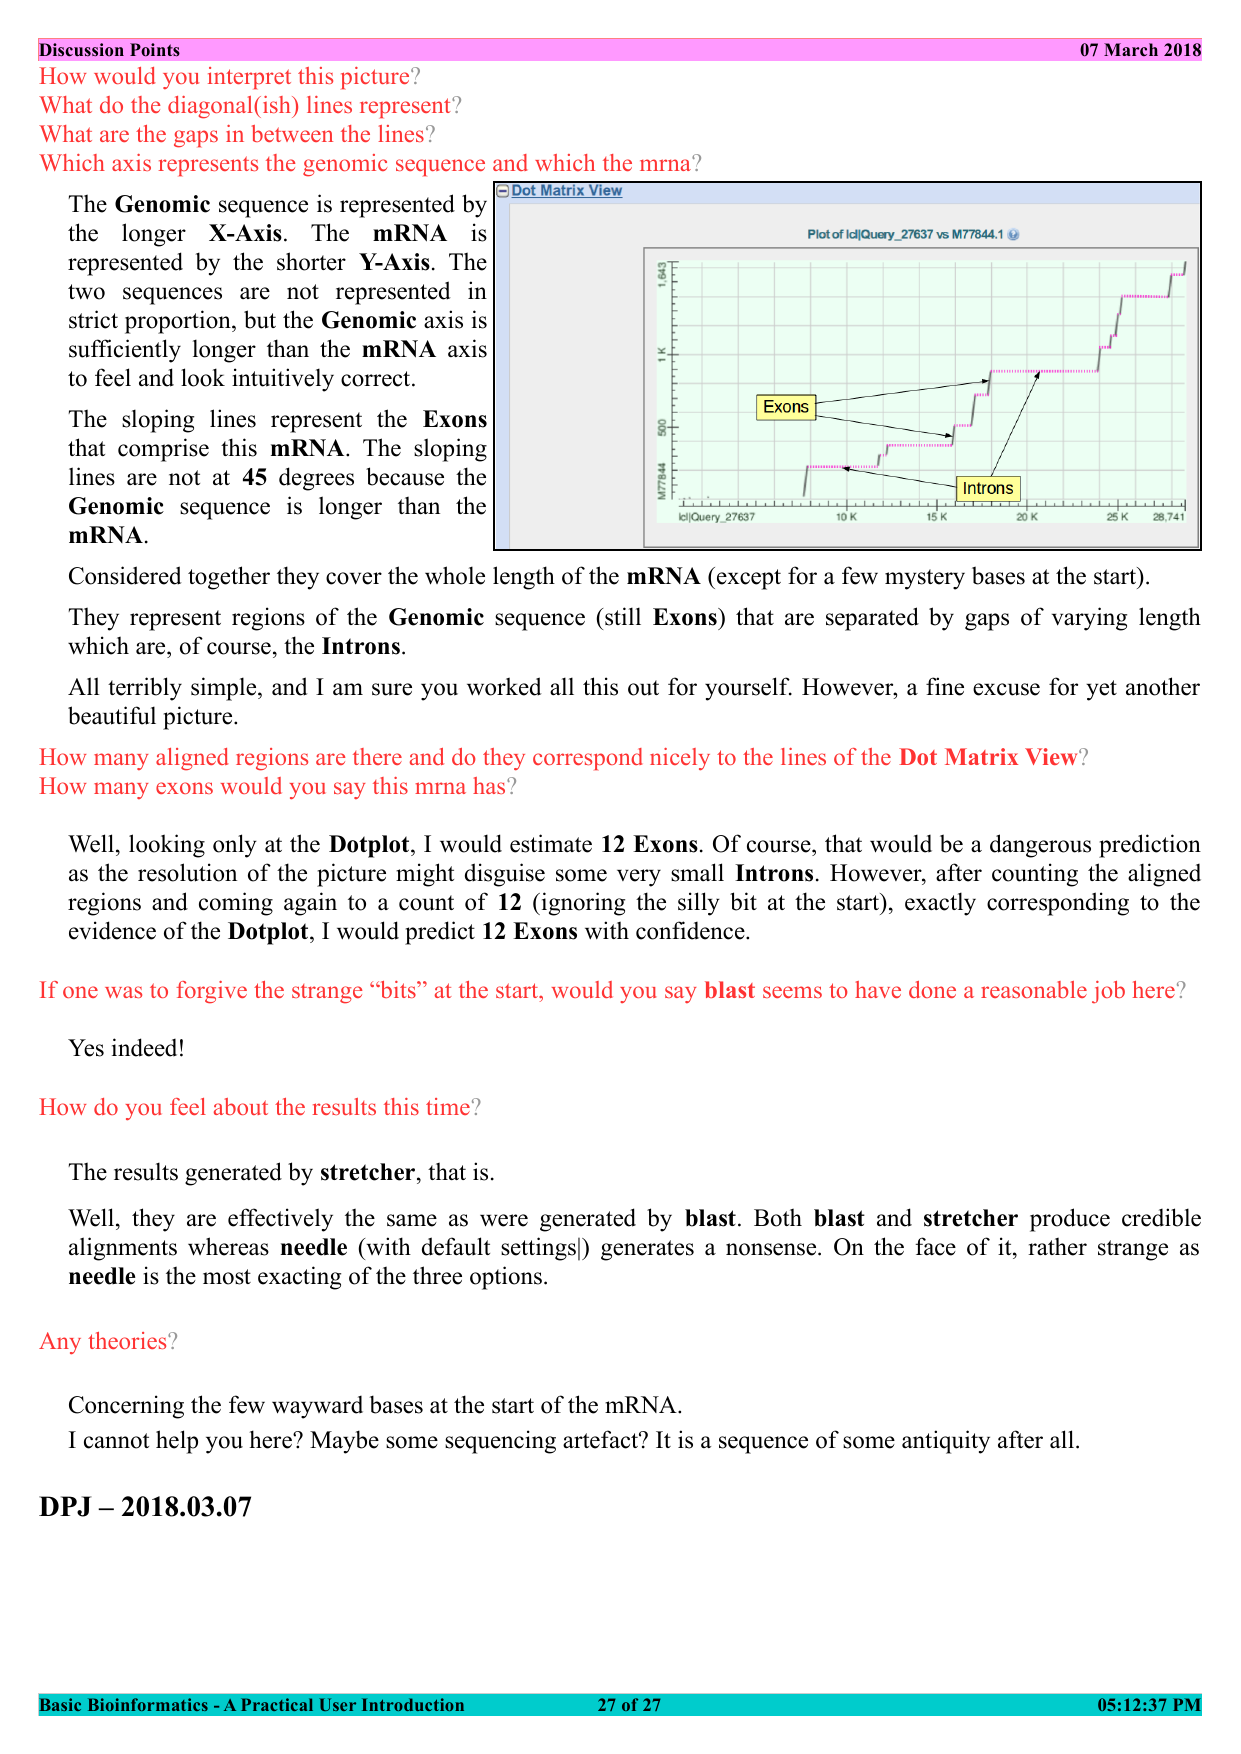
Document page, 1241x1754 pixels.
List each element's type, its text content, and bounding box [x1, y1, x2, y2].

text I CANNOT HELP YOU HERE? Maybe some sequencing artefact? It is a sequence of some antiquity after all. [68, 1425, 1202, 1454]
text Yes indeed! [68, 1033, 1202, 1062]
text How many exons would you say this mrna has? [38, 771, 1202, 799]
text Well, looking only at the Dotplot, I would estimate 12 Exons. Of course, that would be a dangerous prediction as the resolution of the picture might disguise some very small Introns. However, after counting the aligned regions and coming again to a count of 12 (ignoring the silly bit at the start), exactly corresponding to the evidence of the Dotplot, I would predict 12 Exons with confidence. [68, 829, 1202, 945]
text Well, they are effectively the same as were generated by blast. Both blast and stretcher produce credible alignments whereas needle (with default settings|) generates a nonsense. On the face of it, rather strange as needle is the most exacting of the three options. [68, 1203, 1202, 1290]
text How many aligned regions are there and do they correspond nicely to the lines of the Dot Matrix View? [38, 741, 1202, 771]
text DPJ – 2018.03.07 [38, 1489, 1202, 1523]
text How do you feel about the results this time? [38, 1092, 1202, 1121]
text What are the gaps in between the lines? [38, 119, 1202, 148]
text The results generated by stretcher, that is. [68, 1156, 1202, 1185]
text Considered together they cover the whole length of the mRNA (except for a few mystery bases at the start). [68, 561, 1202, 590]
text They represent regions of the Genomic sequence (still Exons) that are separated by gaps of varying length which are, of course, the Introns. [68, 602, 1202, 660]
text Any theories? [38, 1326, 1202, 1355]
text Which axis represents the genomic sequence and which the mrna? [38, 148, 1202, 177]
text The Genomic sequence is represented by the longer X-Axis. The mRNA is represented by the shorter Y-Axis. The two sequences are not represented in strict proportion, but the Genomic axis is sufficiently longer than the mRNA axis to feel and look intuitively correct. [68, 188, 493, 392]
text Concerning the few wayward bases at the start of the mRNA. [68, 1390, 1202, 1419]
text If one was to forgive the strange “bits” at the start, would you say blast seems to have done a reasonable job here? [38, 975, 1202, 1004]
text How would you interpret this picture? [38, 61, 1202, 89]
text What do the diagonal(ish) lines represent? [38, 89, 1202, 119]
picture [495, 183, 1200, 549]
text All terribly simple, and I am sure you worked all this out for yourself. However, a fine excuse for yet another beautiful picture. [68, 672, 1202, 730]
text The sloping lines represent the Exons that comprise this mRNA. The sloping lines are not at 45 degrees because the Genomic sequence is longer than the mRNA. [68, 404, 493, 549]
